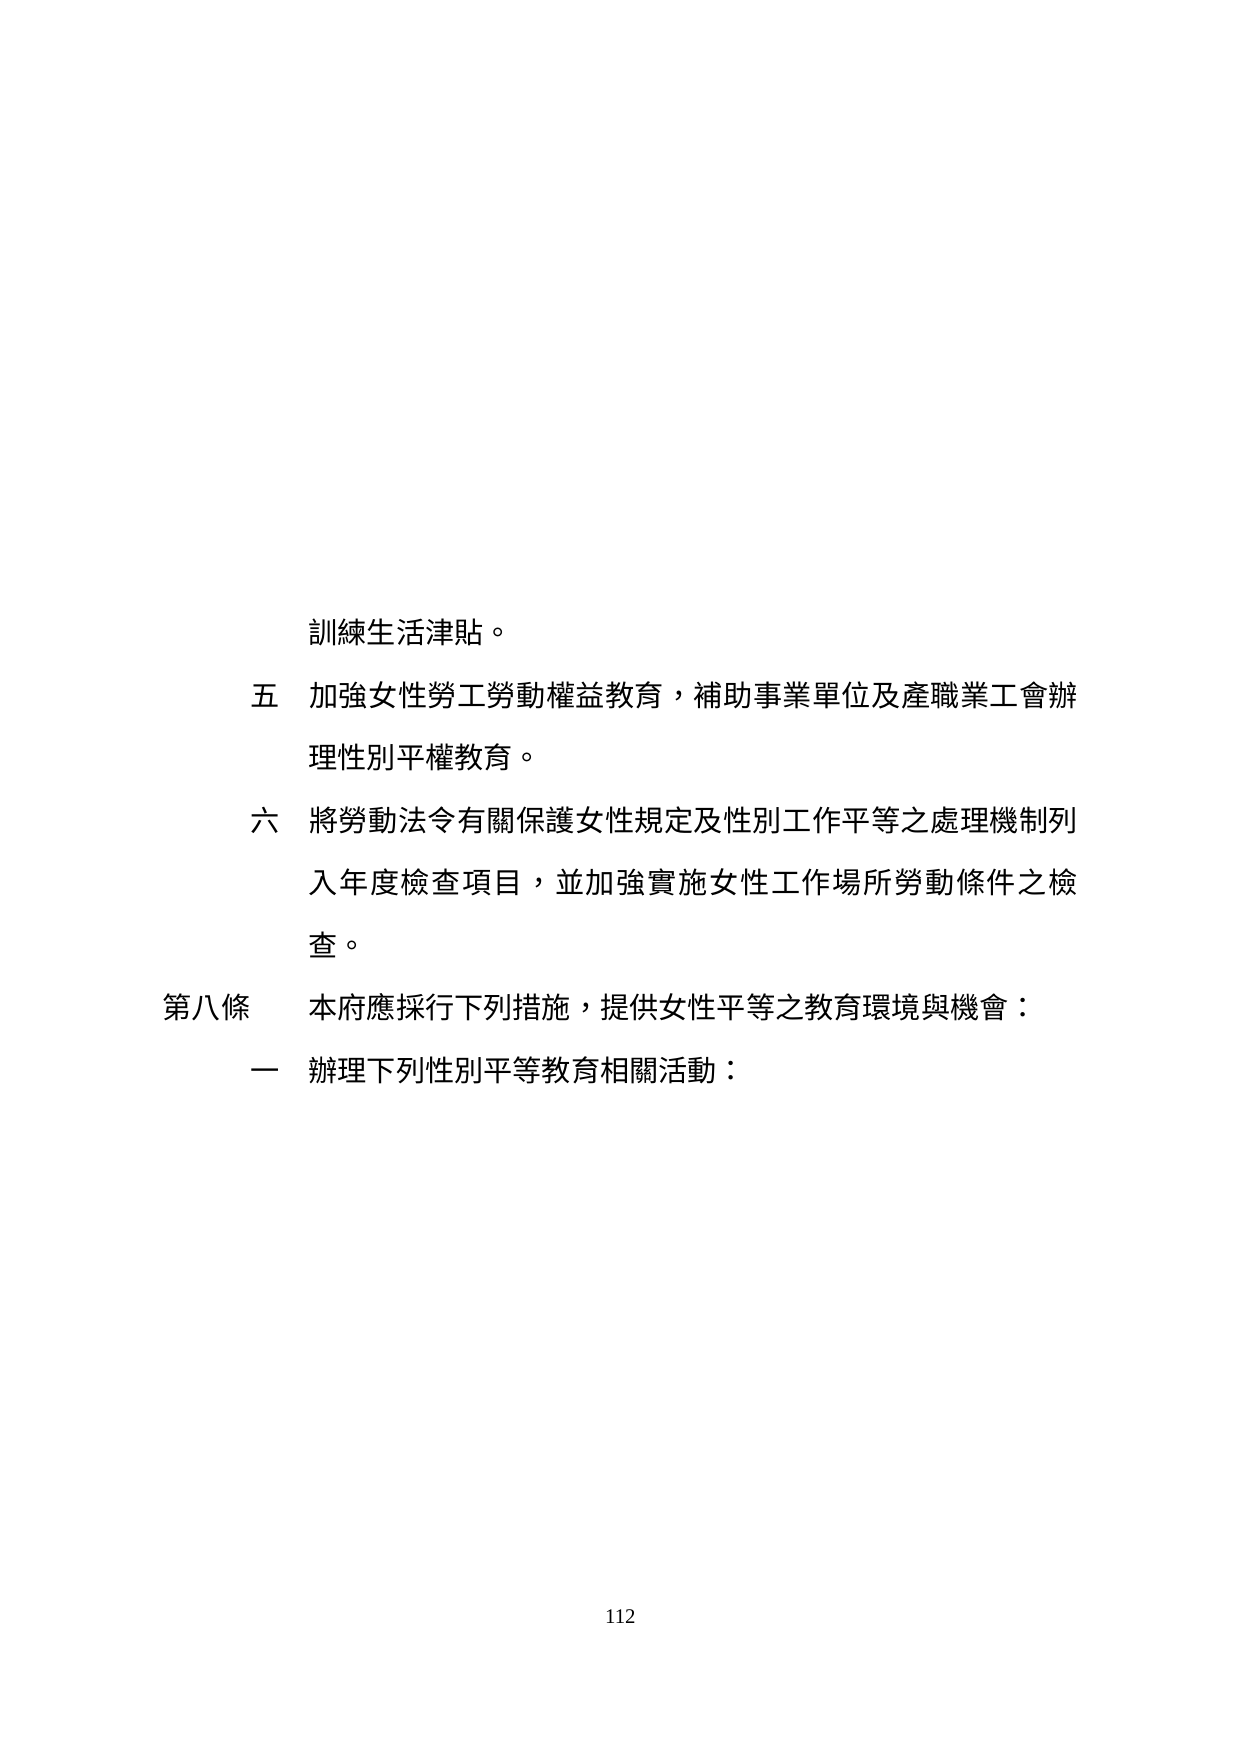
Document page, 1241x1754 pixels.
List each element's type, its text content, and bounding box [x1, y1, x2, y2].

text 一 辦理下列性別平等教育相關活動： [162, 1027, 1078, 1089]
text 五 加強女性勞工勞動權益教育，補助事業單位及產職業工會辦理性別平權教育。 [250, 652, 1078, 777]
text 六 將勞動法令有關保護女性規定及性別工作平等之處理機制列入年度檢查項目，並加強實施女性工作場所勞動條件之檢查。 [250, 777, 1078, 964]
text 訓練生活津貼。 [250, 589, 1078, 652]
text 第八條 本府應採行下列措施，提供女性平等之教育環境與機會： [162, 964, 1078, 1027]
